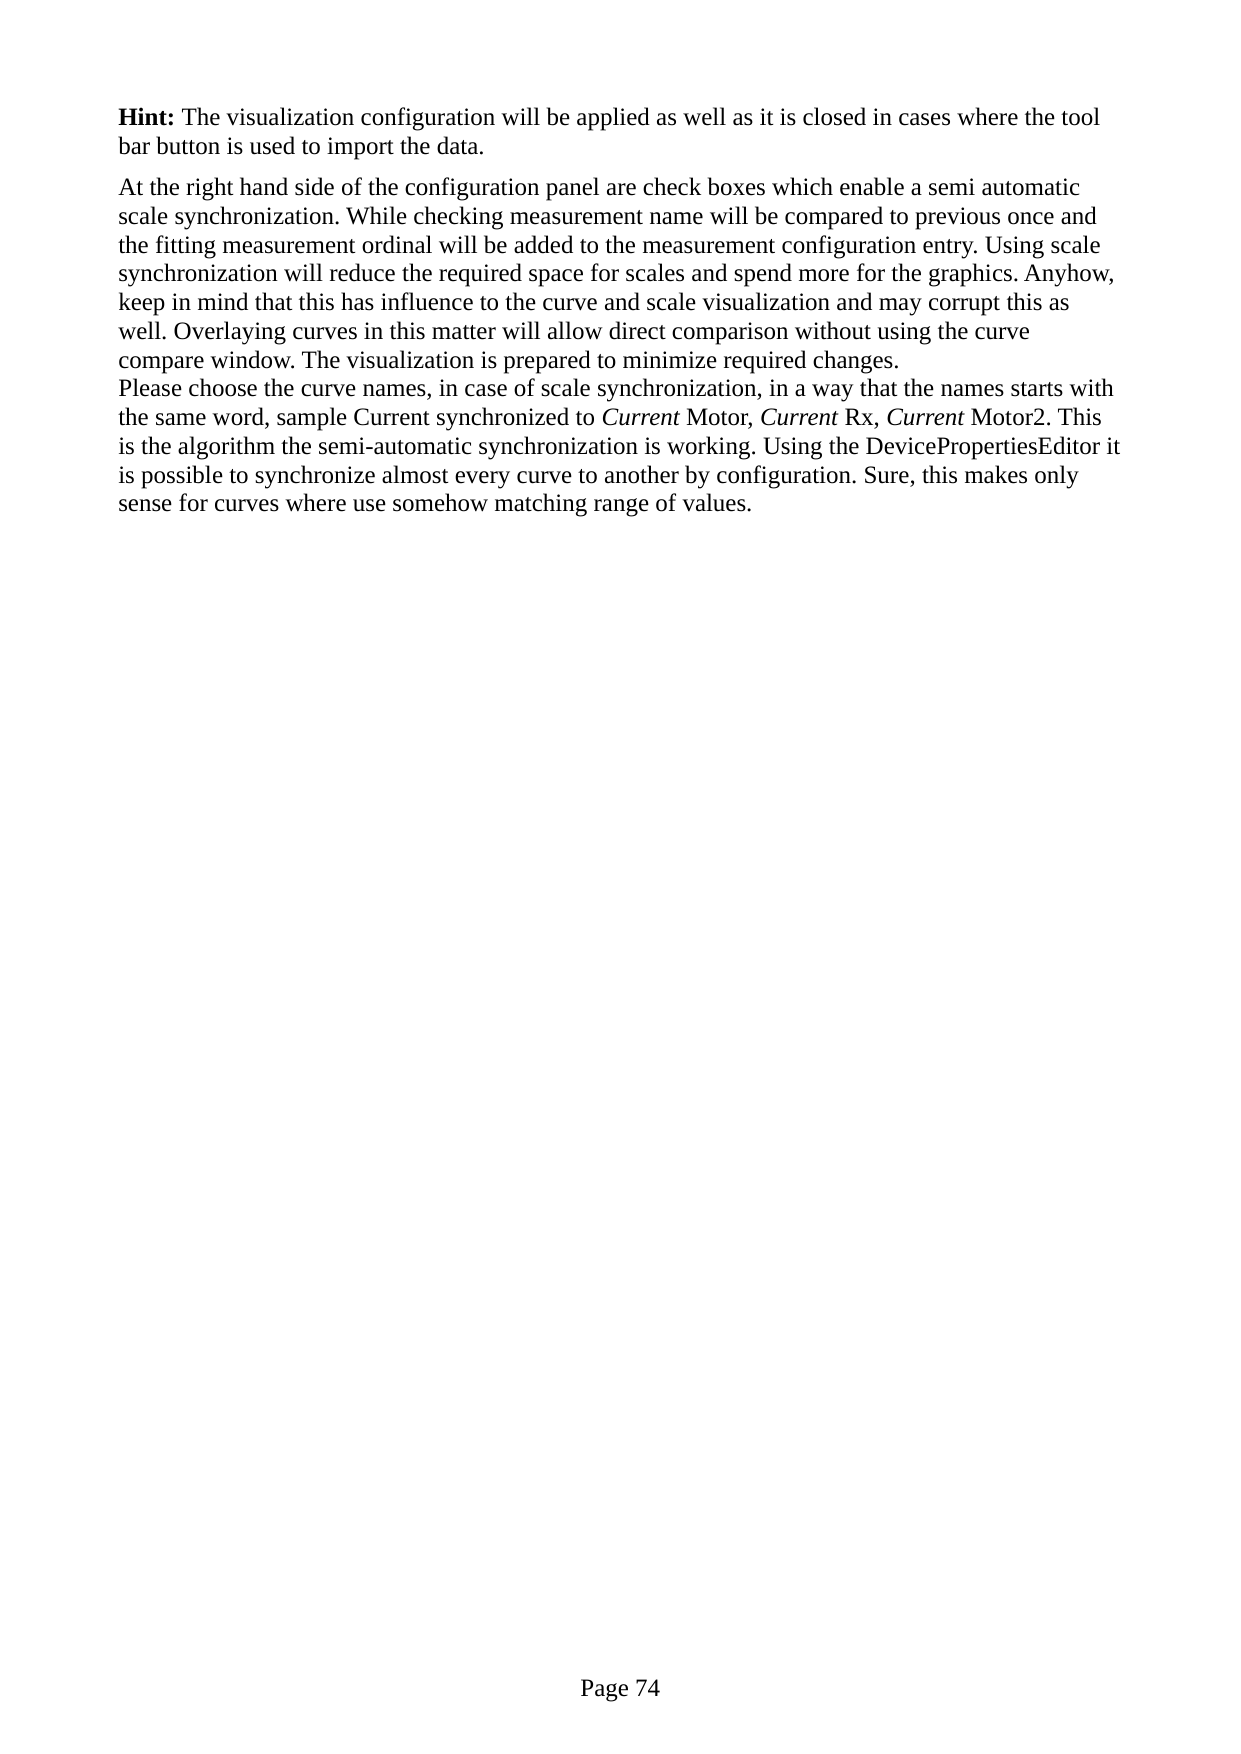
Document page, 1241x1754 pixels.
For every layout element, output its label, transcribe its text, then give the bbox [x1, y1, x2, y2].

text At the right hand side of the configuration panel are check boxes which enable a semi automatic scale synchronization. While checking measurement name will be compared to previous once and the fitting measurement ordinal will be added to the measurement configuration entry. Using scale synchronization will reduce the required space for scales and spend more for the graphics. Anyhow, keep in mind that this has influence to the curve and scale visualization and may corrupt this as well. Overlaying curves in this matter will allow direct comparison without using the curve compare window. The visualization is prepared to minimize required changes. Please choose the curve names, in case of scale synchronization, in a way that the names starts with the same word, sample Current synchronized to Current Motor, Current Rx, Current Motor2. This is the algorithm the semi-automatic synchronization is working. Using the DevicePropertiesEditor it is possible to synchronize almost every curve to another by configuration. Sure, this makes only sense for curves where use somehow matching range of values. [118, 172, 1122, 517]
text Hint: The visualization configuration will be applied as well as it is closed in cases where the tool bar button is used to import the data. [118, 102, 1122, 160]
